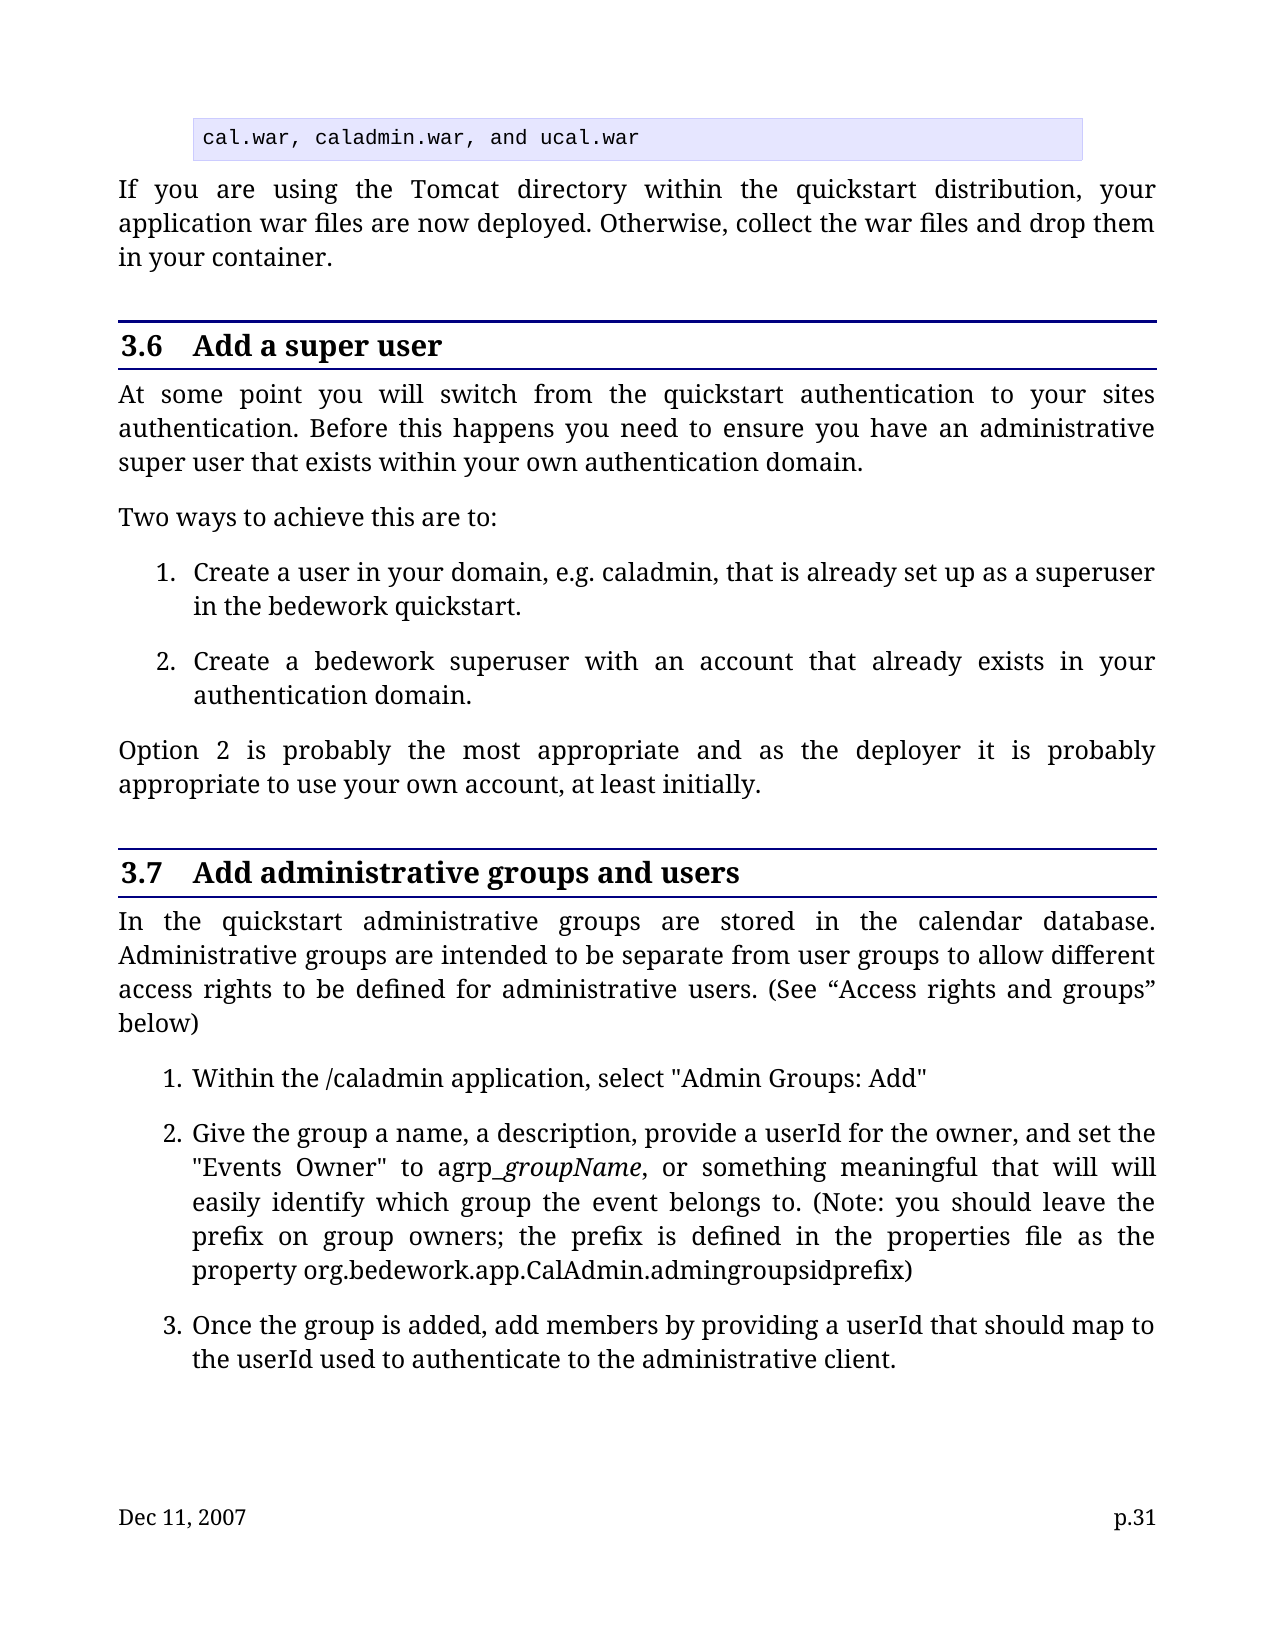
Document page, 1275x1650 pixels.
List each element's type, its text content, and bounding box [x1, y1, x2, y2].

text If you are using the Tomcat directory within the quickstart distribution, your application war files are now deployed. Otherwise, collect the war files and drop them in your container. [118, 172, 1157, 274]
text In the quickstart administrative groups are stored in the calendar database. Administrative groups are intended to be separate from user groups to allow different access rights to be defined for administrative users. (See “Access rights and groups” below) [118, 904, 1157, 1040]
text cal.war, caladmin.war, and ucal.war [194, 119, 1082, 160]
text At some point you will switch from the quickstart authentication to your sites authentication. Before this happens you need to ensure you have an administrative super user that exists within your own authentication domain. [118, 376, 1157, 478]
text Two ways to achieve this are to: [118, 499, 1157, 534]
list Create a bedework superuser with an account that already exists in your authentication domain. [156, 644, 1157, 712]
list Create a user in your domain, e.g. caladmin, that is already set up as a superuser in the bedework quickstart. [156, 555, 1157, 623]
subtitle Add a super user [118, 323, 1157, 368]
list Within the /caladmin application, select "Admin Groups: Add" [162, 1061, 1157, 1095]
text Option 2 is probably the most appropriate and as the deployer it is probably appropriate to use your own account, at least initially. [118, 733, 1157, 801]
list Once the group is added, add members by providing a userId that should map to the userId used to authenticate to the administrative client. [162, 1307, 1157, 1376]
list Give the group a name, a description, provide a userId for the owner, and set the "Events Owner" to agrp_groupName, or something meaningful that will will easily identify which group the event belongs to. (Note: you should leave the prefix on group owners; the prefix is defined in the properties file as the property org.bedework.app.CalAdmin.admingroupsidprefix) [162, 1116, 1157, 1286]
subtitle Add administrative groups and users [118, 850, 1157, 896]
